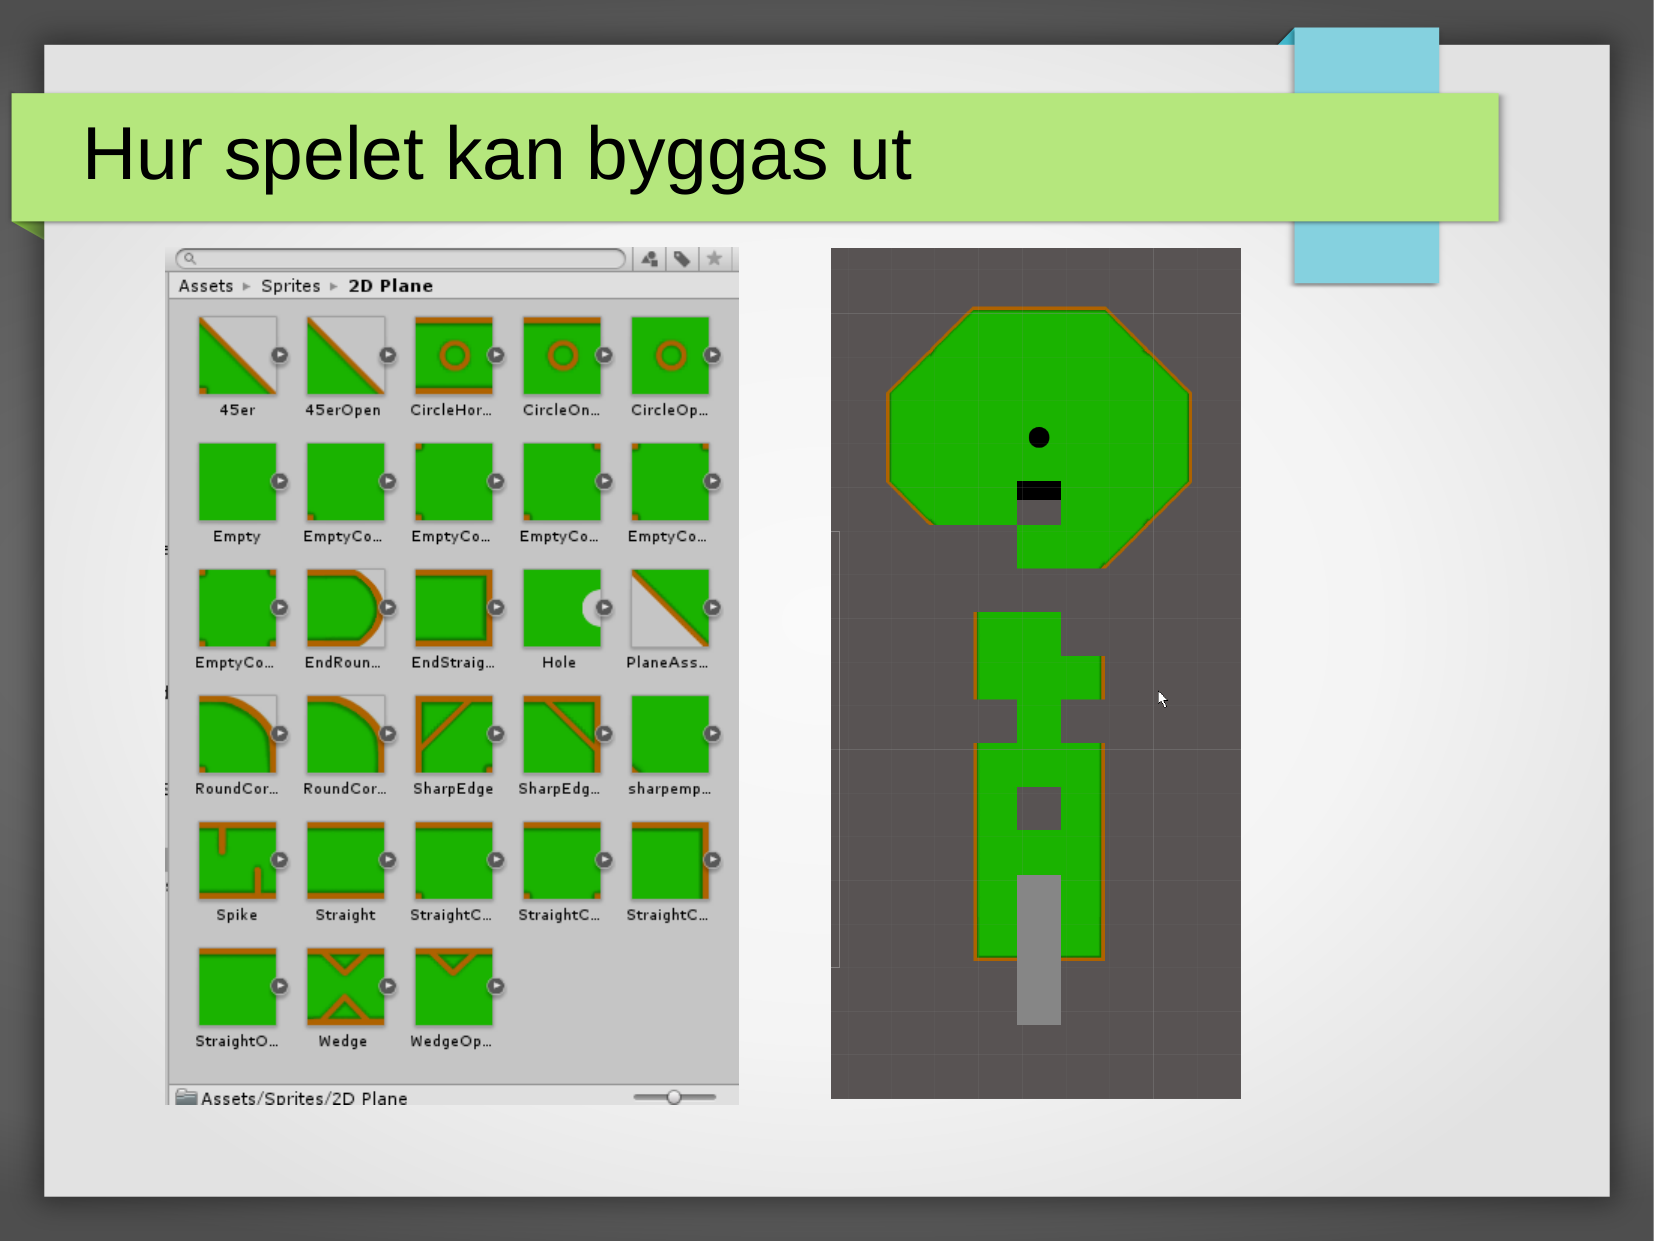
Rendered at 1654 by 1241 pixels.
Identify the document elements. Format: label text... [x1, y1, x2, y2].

title Hur spelet kan byggas ut [82, 94, 1264, 213]
picture [0, 0, 1654, 1241]
